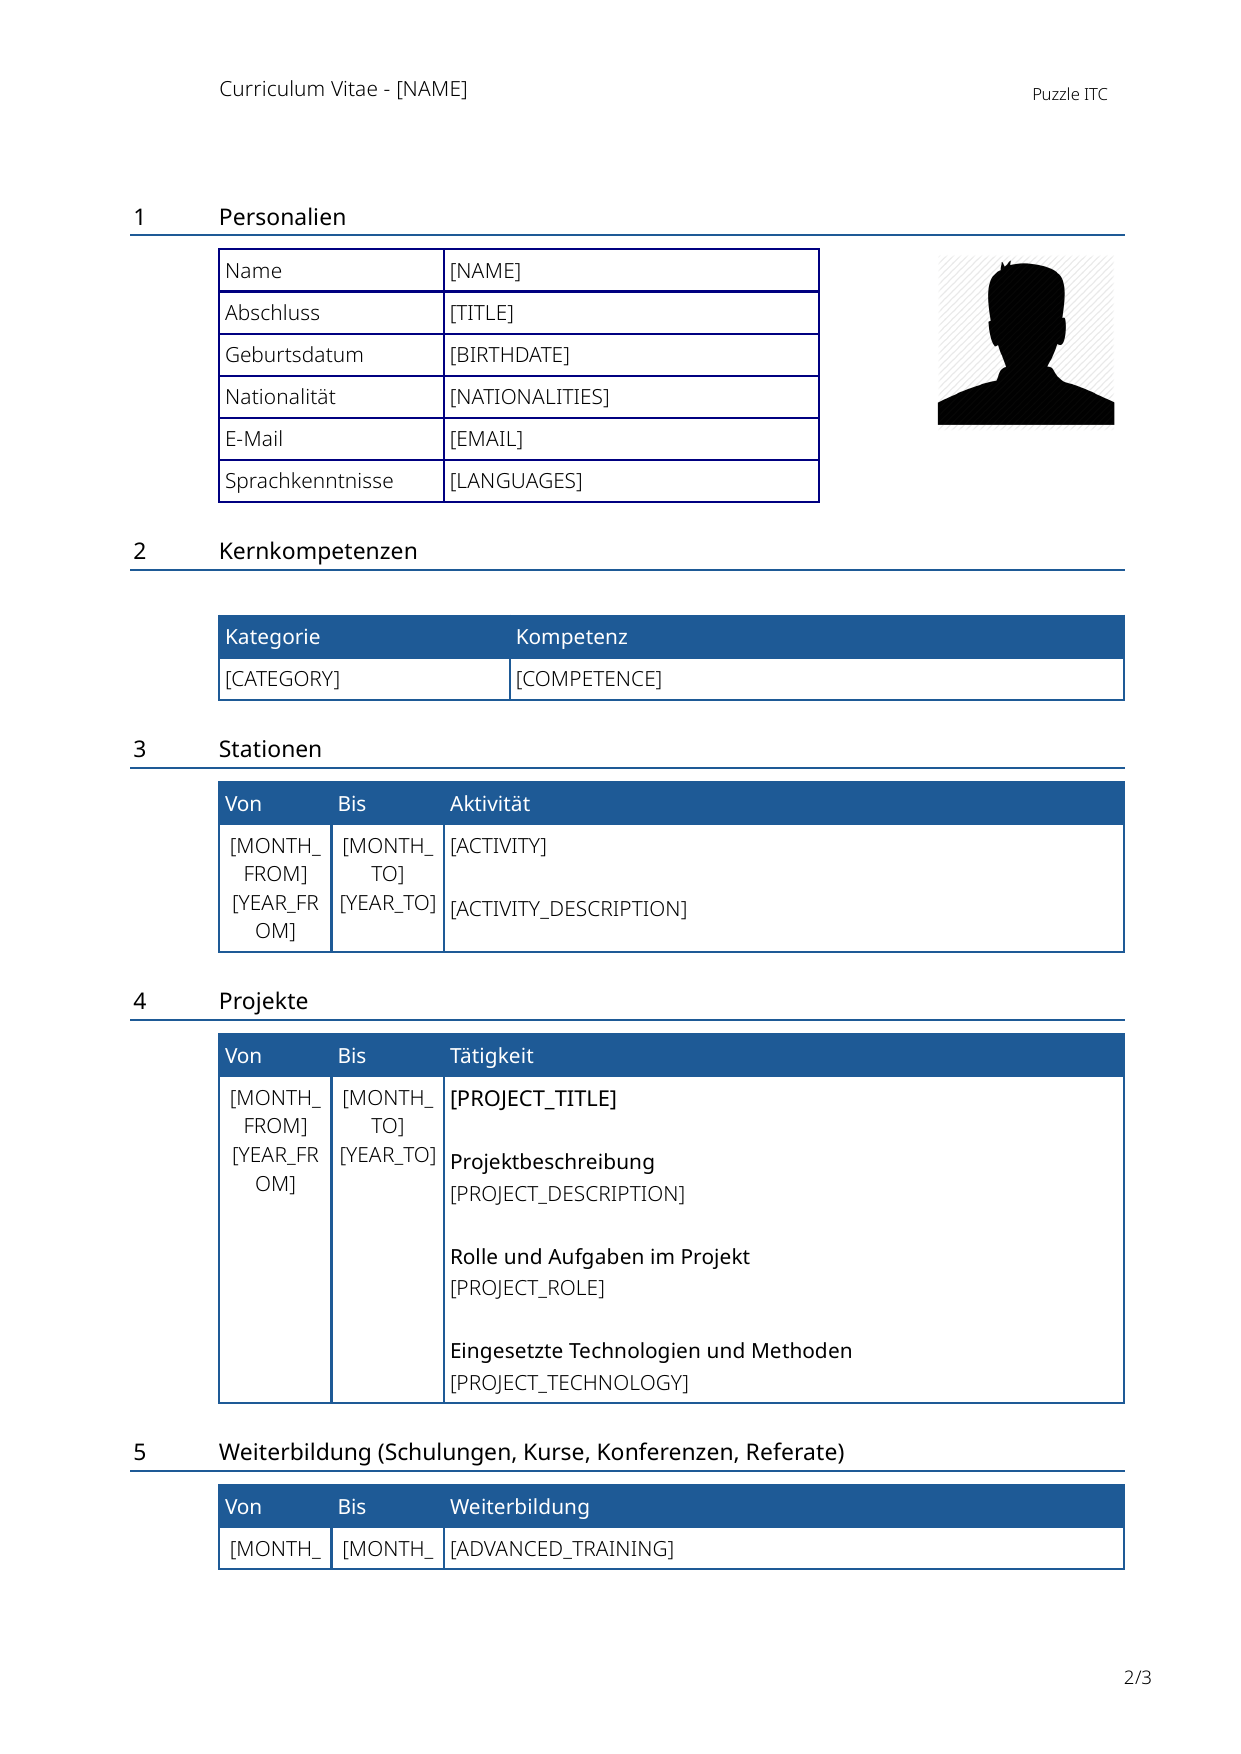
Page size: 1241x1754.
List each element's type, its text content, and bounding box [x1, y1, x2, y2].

table_header Kategorie [220, 617, 509, 657]
table_header Von [220, 783, 330, 823]
subtitle Weiterbildung (Schulungen, Kurse, Konferenzen, Referate) [130, 1433, 1125, 1470]
subtitle Stationen [130, 730, 1125, 767]
table_cell [ACTIVITY] [ACTIVITY_DESCRIPTION] [445, 825, 1123, 951]
table_cell Sprachkenntnisse [220, 461, 443, 501]
table_cell [MONTH_TO][YEAR_TO] [333, 1077, 443, 1402]
table_cell [BIRTHDATE] [445, 335, 818, 374]
table_header Bis [333, 1035, 443, 1075]
subtitle Personalien [130, 197, 1125, 234]
table_header Von [220, 1035, 330, 1075]
table_header Kompetenz [511, 617, 1123, 657]
table_cell [EMAIL] [445, 419, 818, 459]
table_cell Abschluss [220, 293, 443, 332]
table_cell [LANGUAGES] [445, 461, 818, 501]
subtitle Projekte [130, 982, 1125, 1019]
table_cell [MONTH_ [333, 1528, 443, 1568]
table_cell [MONTH_FROM][YEAR_FROM] [220, 825, 330, 951]
table_cell [CATEGORY] [220, 659, 509, 699]
table_header Name [220, 250, 443, 290]
table_header Aktivität [445, 783, 1123, 823]
table_cell E-Mail [220, 419, 443, 459]
table_header Bis [333, 783, 443, 823]
picture [937, 254, 1115, 431]
table_header Bis [333, 1486, 443, 1526]
table_header Tätigkeit [445, 1035, 1123, 1075]
table_cell [COMPETENCE] [511, 659, 1123, 699]
table_header [NAME] [445, 250, 818, 290]
table_cell [MONTH_ [220, 1528, 330, 1568]
table_header Weiterbildung [445, 1486, 1123, 1526]
table_header [932, 249, 1120, 437]
table_cell [TITLE] [445, 293, 818, 332]
table_cell [MONTH_FROM][YEAR_FROM] [220, 1077, 330, 1402]
table_cell [NATIONALITIES] [445, 377, 818, 417]
table_cell [MONTH_TO][YEAR_TO] [333, 825, 443, 951]
subtitle Kernkompetenzen [130, 532, 1125, 569]
table_cell Geburtsdatum [220, 335, 443, 374]
table_cell Nationalität [220, 377, 443, 417]
table_cell [ADVANCED_TRAINING] [445, 1528, 1123, 1568]
table_cell [PROJECT_TITLE] Projektbeschreibung [PROJECT_DESCRIPTION] Rolle und Aufgaben im Projekt [PROJECT_ROLE] Eingesetzte Technologien und Methoden [PROJECT_TECHNOLOGY] [445, 1077, 1123, 1402]
table_header Von [220, 1486, 330, 1526]
